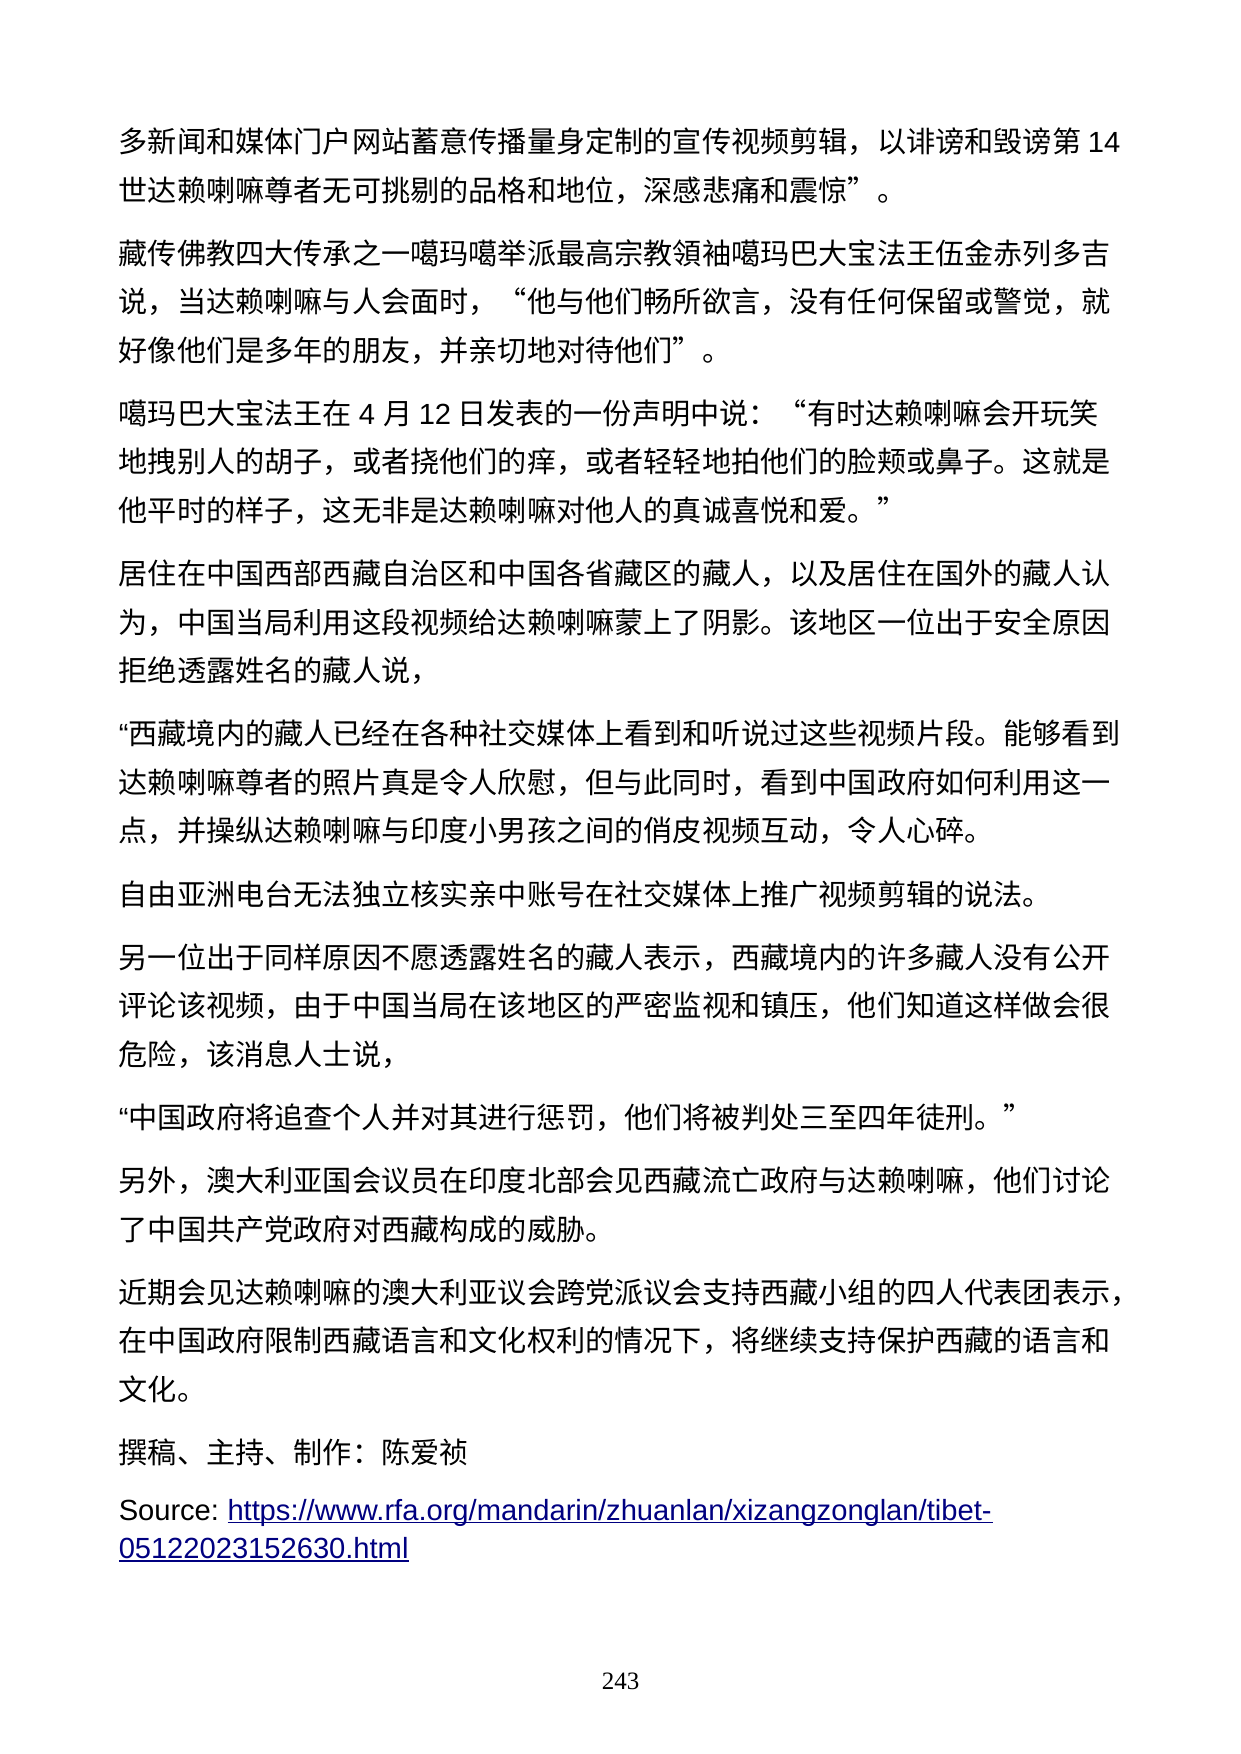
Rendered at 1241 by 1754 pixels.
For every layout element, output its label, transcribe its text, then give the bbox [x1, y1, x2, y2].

text 另外，澳大利亚国会议员在印度北部会见西藏流亡政府与达赖喇嘛，他们讨论了中国共产党政府对西藏构成的威胁。 [118, 1157, 1122, 1248]
text 藏传佛教四大传承之一噶玛噶举派最高宗教領袖噶玛巴大宝法王伍金赤列多吉说，当达赖喇嘛与人会面时，“他与他们畅所欲言，没有任何保留或警觉，就好像他们是多年的朋友，并亲切地对待他们”。 [118, 230, 1122, 369]
text 噶玛巴大宝法王在 4 月 12日发表的一份声明中说：“有时达赖喇嘛会开玩笑地拽别人的胡子，或者挠他们的痒，或者轻轻地拍他们的脸颊或鼻子。这就是他平时的样子，这无非是达赖喇嘛对他人的真诚喜悦和爱。” [118, 390, 1122, 530]
text 撰稿、主持、制作：陈爱祯 [118, 1429, 1122, 1472]
text 多新闻和媒体门户网站蓄意传播量身定制的宣传视频剪辑，以诽谤和毁谤第 14世达赖喇嘛尊者无可挑剔的品格和地位，深感悲痛和震惊”。 [118, 118, 1122, 209]
text 另一位出于同样原因不愿透露姓名的藏人表示，西藏境内的许多藏人没有公开评论该视频，由于中国当局在该地区的严密监视和镇压，他们知道这样做会很危险，该消息人士说， [118, 934, 1122, 1073]
text “西藏境内的藏人已经在各种社交媒体上看到和听说过这些视频片段。能够看到达赖喇嘛尊者的照片真是令人欣慰，但与此同时，看到中国政府如何利用这一点，并操纵达赖喇嘛与印度小男孩之间的俏皮视频互动，令人心碎。 [118, 711, 1122, 850]
text 自由亚洲电台无法独立核实亲中账号在社交媒体上推广视频剪辑的说法。 [118, 871, 1122, 913]
text “中国政府将追查个人并对其进行惩罚，他们将被判处三至四年徒刑。” [118, 1094, 1122, 1137]
text Source: https://www.rfa.org/mandarin/zhuanlan/xizangzonglan/tibet-05122023152630.html [118, 1492, 1122, 1564]
text 居住在中国西部西藏自治区和中国各省藏区的藏人，以及居住在国外的藏人认为，中国当局利用这段视频给达赖喇嘛蒙上了阴影。该地区一位出于安全原因拒绝透露姓名的藏人说， [118, 551, 1122, 690]
text 近期会见达赖喇嘛的澳大利亚议会跨党派议会支持西藏小组的四人代表团表示，在中国政府限制西藏语言和文化权利的情况下，将继续支持保护西藏的语言和文化。 [118, 1269, 1122, 1408]
